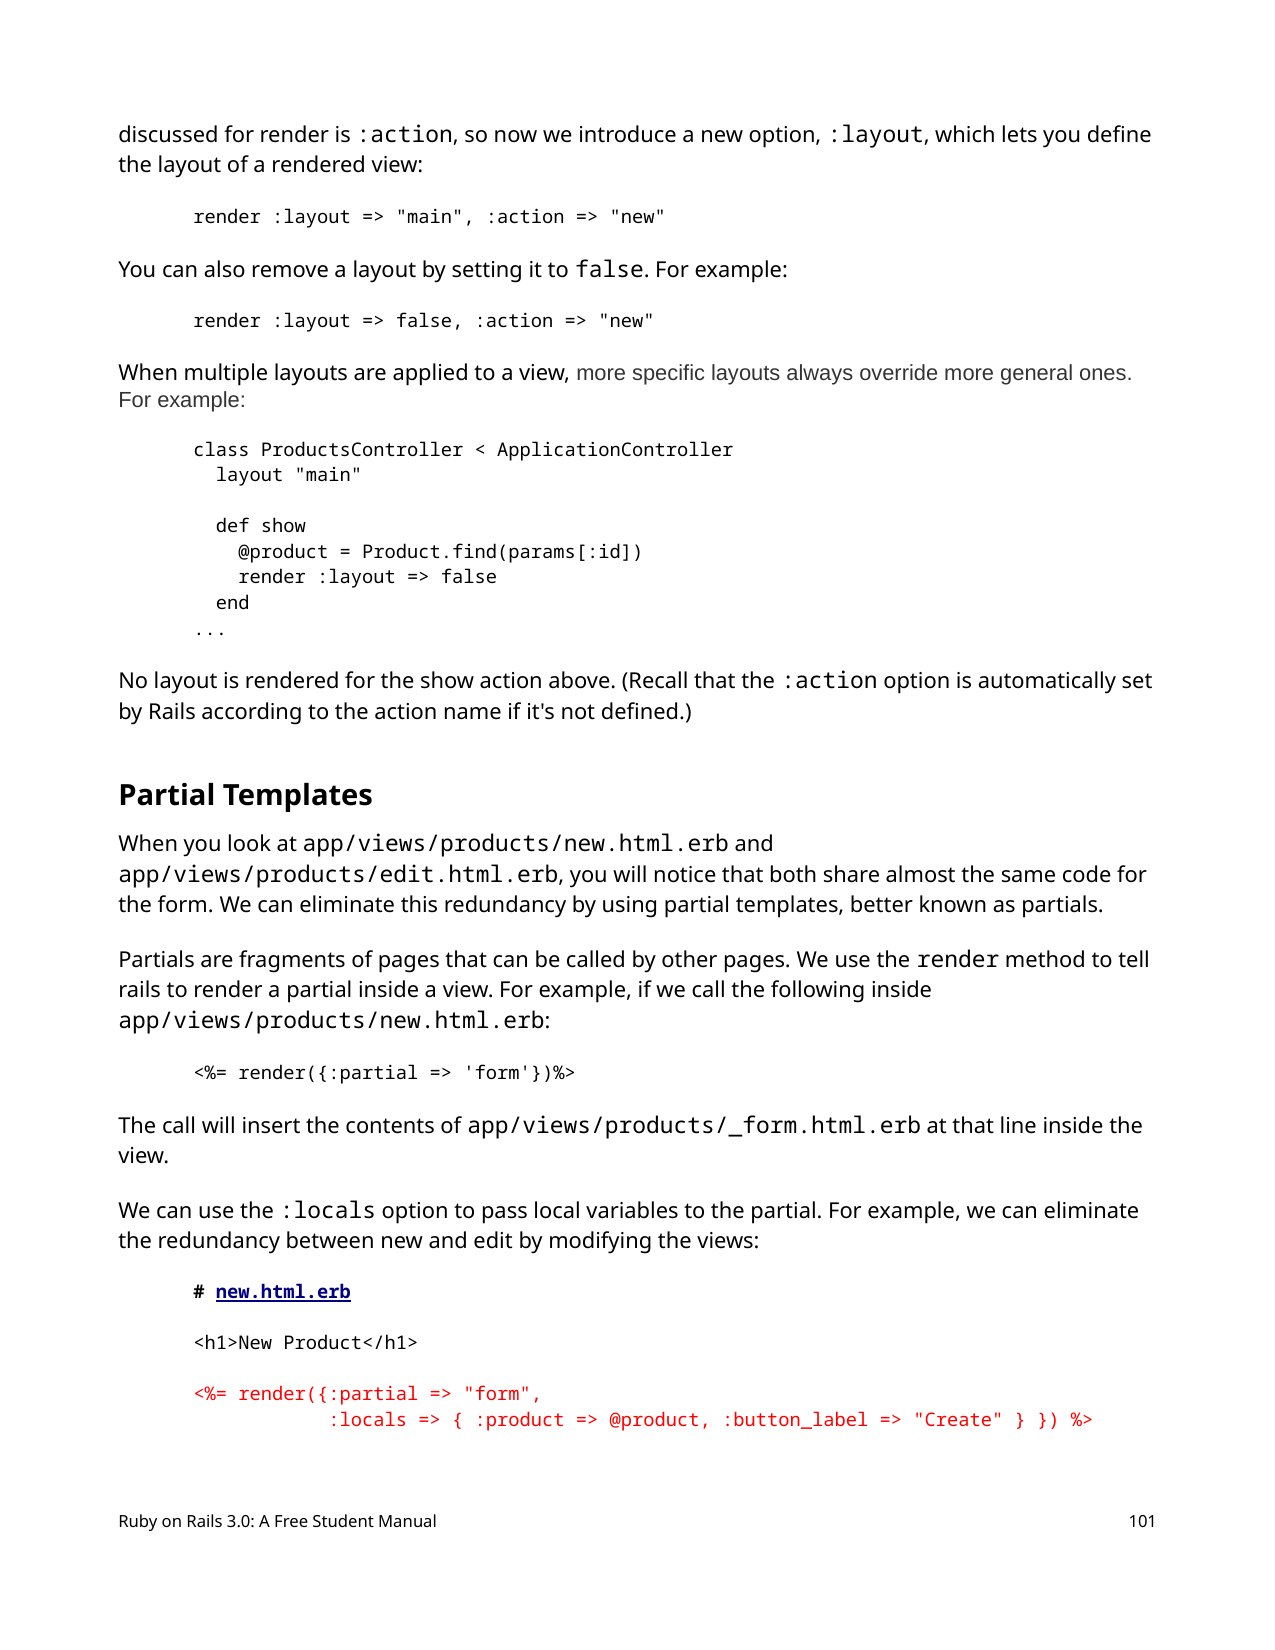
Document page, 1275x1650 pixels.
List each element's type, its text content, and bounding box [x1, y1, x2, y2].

text The call will insert the contents of app/views/products/_form.html.erb at that line inside the view. [118, 1108, 1157, 1169]
text render :layout => false, :action => "new" [193, 308, 1157, 333]
text We can use the :locals option to pass local variables to the partial. For example, we can eliminate the redundancy between new and edit by modifying the views: [118, 1193, 1157, 1254]
text Partials are fragments of pages that can be called by other pages. We use the render method to tell rails to render a partial inside a view. For example, if we call the following inside app/views/products/new.html.erb: [118, 943, 1157, 1035]
text When multiple layouts are applied to a view, more specific layouts always override more general ones. For example: [118, 357, 1157, 412]
text class ProductsController < ApplicationController layout "main" def show @product = Product.find(params[:id]) render :layout => false end ... [193, 436, 1157, 640]
text You can also remove a layout by setting it to false. For example: [118, 253, 1157, 284]
subtitle Partial Templates [118, 774, 1157, 814]
text render :layout => "main", :action => "new" [193, 203, 1157, 229]
text discussed for render is :action, so now we introduce a new option, :layout, which lets you define the layout of a rendered view: [118, 118, 1157, 179]
text <%= render({:partial => 'form'})%> [193, 1059, 1157, 1084]
text No layout is rendered for the show action above. (Recall that the :action option is automatically set by Rails according to the action name if it's not defined.) [118, 664, 1157, 725]
text # new.html.erb <h1>New Product</h1> <%= render({:partial => "form", :locals => { :product => @product, :button_label => "Create" } }) %> [193, 1278, 1157, 1457]
text When you look at app/views/products/new.html.erb and app/views/products/edit.html.erb, you will notice that both share almost the same code for the form. We can eliminate this redundancy by using partial templates, better known as partials. [118, 827, 1157, 919]
